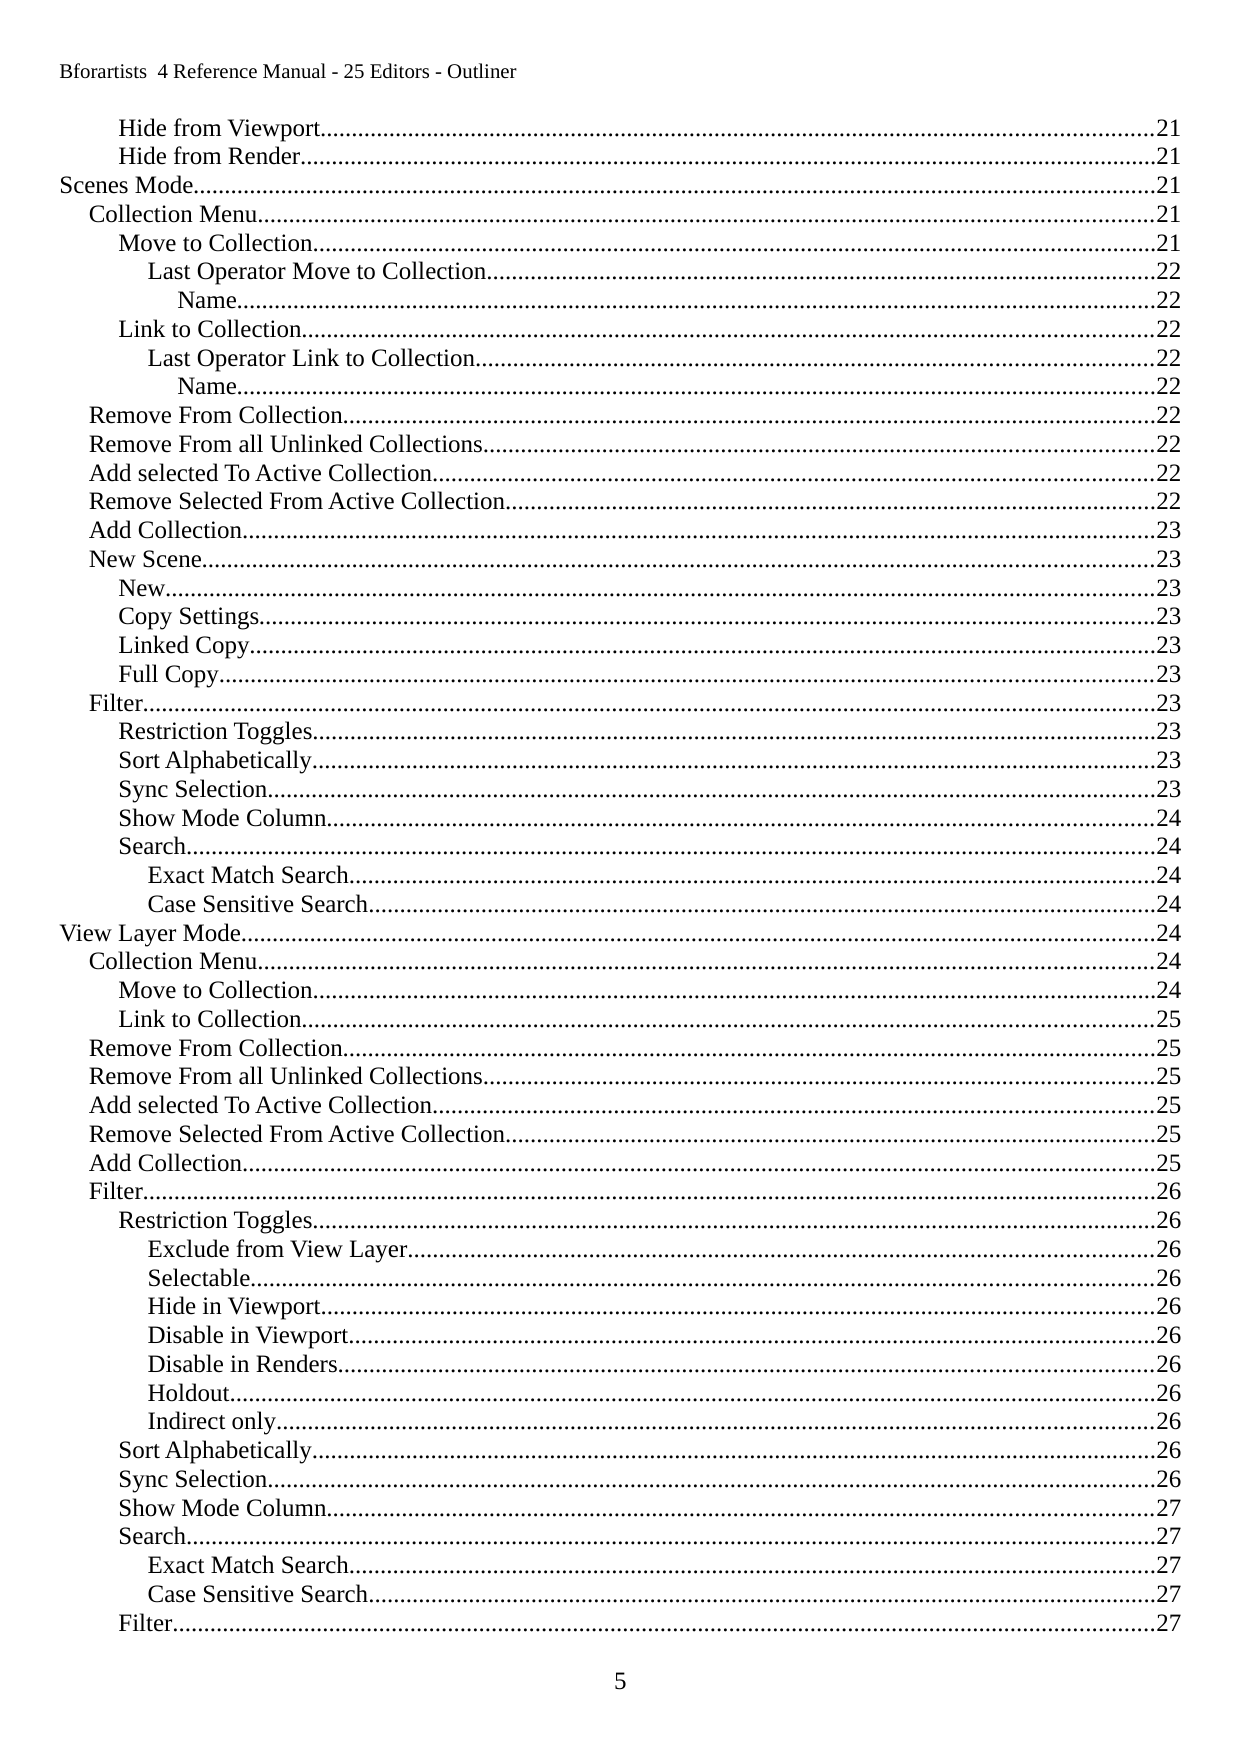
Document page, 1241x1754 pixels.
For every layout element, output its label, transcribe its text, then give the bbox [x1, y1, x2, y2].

text Add selected To Active Collection 25 [88, 1090, 1181, 1119]
text Sync Selection 23 [118, 774, 1181, 803]
text Show Mode Column 24 [118, 803, 1181, 831]
text Filter 26 [88, 1176, 1181, 1205]
text Search 24 [118, 831, 1181, 860]
text Remove From all Unlinked Collections 25 [88, 1061, 1181, 1090]
text Full Copy 23 [118, 659, 1181, 688]
text Move to Collection 21 [118, 228, 1181, 256]
text Add Collection 25 [88, 1148, 1181, 1176]
text Filter 27 [118, 1608, 1181, 1636]
text Remove From all Unlinked Collections 22 [88, 429, 1181, 458]
text Exact Match Search 27 [147, 1550, 1181, 1579]
text Disable in Renders 26 [147, 1349, 1181, 1378]
text Search 27 [118, 1521, 1181, 1550]
text Restriction Toggles 23 [118, 716, 1181, 745]
text Indirect only 26 [147, 1406, 1181, 1435]
text Last Operator Link to Collection 22 [147, 343, 1181, 371]
text New 23 [118, 573, 1181, 601]
text Name 22 [177, 371, 1181, 400]
text Linked Copy 23 [118, 630, 1181, 659]
text Disable in Viewport 26 [147, 1320, 1181, 1349]
text Sort Alphabetically 26 [118, 1435, 1181, 1464]
text Hide from Viewport 21 [118, 113, 1181, 141]
text Show Mode Column 27 [118, 1493, 1181, 1521]
text Link to Collection 25 [118, 1004, 1181, 1033]
text Hide in Viewport 26 [147, 1291, 1181, 1320]
text Filter 23 [88, 688, 1181, 716]
text Add selected To Active Collection 22 [88, 458, 1181, 486]
text Move to Collection 24 [118, 975, 1181, 1004]
text Remove From Collection 22 [88, 400, 1181, 429]
text Selectable 26 [147, 1263, 1181, 1291]
text Last Operator Move to Collection 22 [147, 256, 1181, 285]
text Link to Collection 22 [118, 314, 1181, 343]
text Name 22 [177, 285, 1181, 314]
text Sync Selection 26 [118, 1464, 1181, 1493]
text Remove Selected From Active Collection 22 [88, 486, 1181, 515]
text Exact Match Search 24 [147, 860, 1181, 889]
text New Scene 23 [88, 544, 1181, 573]
text Remove Selected From Active Collection 25 [88, 1119, 1181, 1148]
text Collection Menu 21 [88, 199, 1181, 228]
text Case Sensitive Search 27 [147, 1579, 1181, 1608]
text Case Sensitive Search 24 [147, 889, 1181, 918]
text Scenes Mode 21 [59, 170, 1181, 199]
text Restriction Toggles 26 [118, 1205, 1181, 1234]
text Copy Settings 23 [118, 601, 1181, 630]
text Sort Alphabetically 23 [118, 745, 1181, 774]
text Exclude from View Layer 26 [147, 1234, 1181, 1263]
text Hide from Render 21 [118, 141, 1181, 170]
text Remove From Collection 25 [88, 1033, 1181, 1061]
text Collection Menu 24 [88, 946, 1181, 975]
text View Layer Mode 24 [59, 918, 1181, 946]
text Add Collection 23 [88, 515, 1181, 544]
text Holdout 26 [147, 1378, 1181, 1406]
